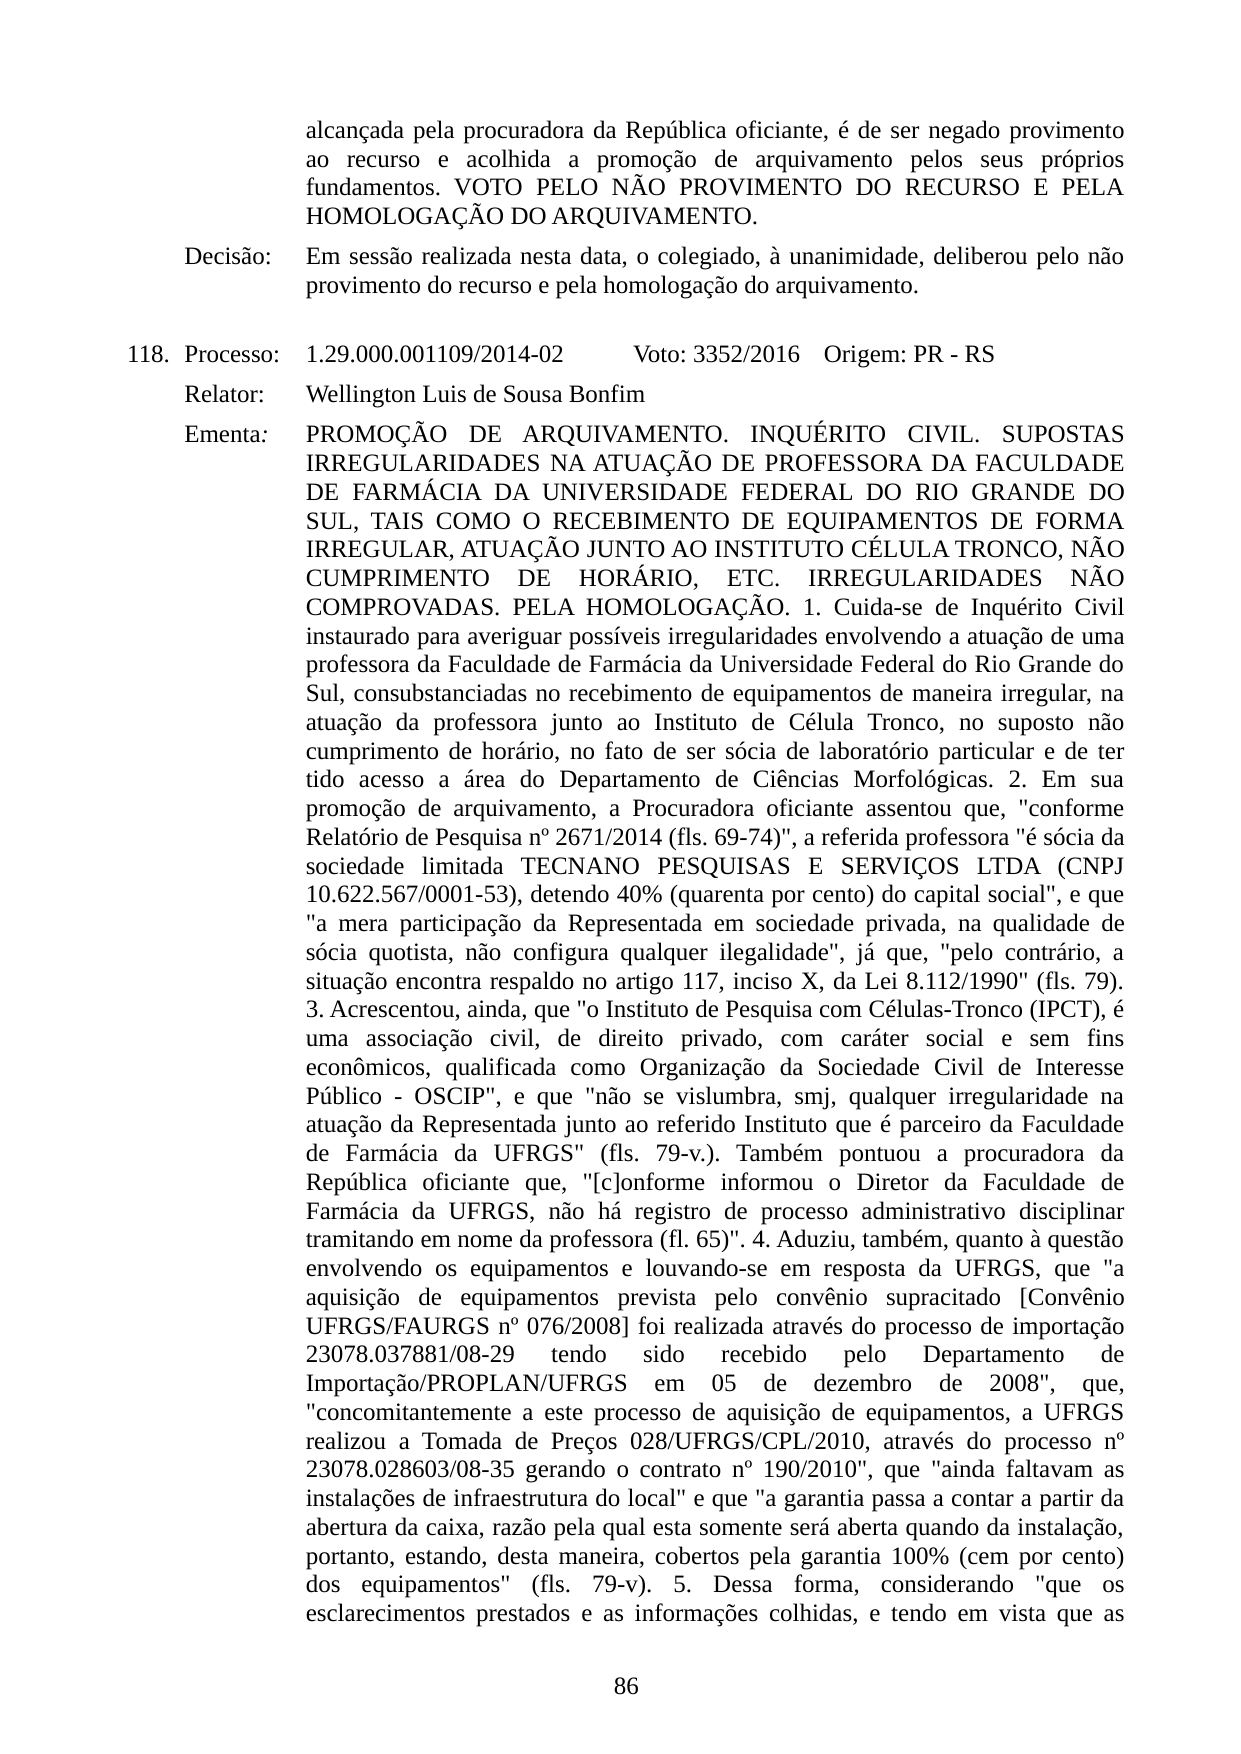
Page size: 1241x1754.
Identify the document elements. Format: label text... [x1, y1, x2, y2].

table_cell Ementa: [178, 414, 300, 1633]
table_cell Decisão: [178, 236, 300, 305]
table_header 1.29.000.001109/2014-02 [300, 334, 627, 374]
table_cell Em sessão realizada nesta data, o colegiado, à unanimidade, deliberou pelo não provimento do recurso e pela homologação do arquivamento. [300, 236, 1131, 305]
table_cell [121, 414, 178, 1633]
table_cell [121, 374, 178, 414]
table_cell Wellington Luis de Sousa Bonfim [300, 374, 1131, 414]
table_cell [121, 109, 178, 236]
table_header 118. [121, 334, 178, 374]
table_cell Relator: [178, 374, 300, 414]
table_header Voto: 3352/2016 [627, 334, 818, 374]
table_cell [178, 109, 300, 236]
table_header Origem: PR - RS [818, 334, 1131, 374]
table_cell [121, 236, 178, 305]
table_cell alcançada pela procuradora da República oficiante, é de ser negado provimento ao recurso e acolhida a promoção de arquivamento pelos seus próprios fundamentos. VOTO PELO NÃO PROVIMENTO DO RECURSO E PELA HOMOLOGAÇÃO DO ARQUIVAMENTO. [300, 109, 1131, 236]
table_cell PROMOÇÃO DE ARQUIVAMENTO. INQUÉRITO CIVIL. SUPOSTAS IRREGULARIDADES NA ATUAÇÃO DE PROFESSORA DA FACULDADE DE FARMÁCIA DA UNIVERSIDADE FEDERAL DO RIO GRANDE DO SUL, TAIS COMO O RECEBIMENTO DE EQUIPAMENTOS DE FORMA IRREGULAR, ATUAÇÃO JUNTO AO INSTITUTO CÉLULA TRONCO, NÃO CUMPRIMENTO DE HORÁRIO, ETC. IRREGULARIDADES NÃO COMPROVADAS. PELA HOMOLOGAÇÃO. 1. Cuida-se de Inquérito Civil instaurado para averiguar possíveis irregularidades envolvendo a atuação de uma professora da Faculdade de Farmácia da Universidade Federal do Rio Grande do Sul, consubstanciadas no recebimento de equipamentos de maneira irregular, na atuação da professora junto ao Instituto de Célula Tronco, no suposto não cumprimento de horário, no fato de ser sócia de laboratório particular e de ter tido acesso a área do Departamento de Ciências Morfológicas. 2. Em sua promoção de arquivamento, a Procuradora oficiante assentou que, "conforme Relatório de Pesquisa nº 2671/2014 (fls. 69-74)", a referida professora "é sócia da sociedade limitada TECNANO PESQUISAS E SERVIÇOS LTDA (CNPJ 10.622.567/0001-53), detendo 40% (quarenta por cento) do capital social", e que "a mera participação da Representada em sociedade privada, na qualidade de sócia quotista, não configura qualquer ilegalidade", já que, "pelo contrário, a situação encontra respaldo no artigo 117, inciso X, da Lei 8.112/1990" (fls. 79). 3. Acrescentou, ainda, que "o Instituto de Pesquisa com Células-Tronco (IPCT), é uma associação civil, de direito privado, com caráter social e sem fins econômicos, qualificada como Organização da Sociedade Civil de Interesse Público - OSCIP", e que "não se vislumbra, smj, qualquer irregularidade na atuação da Representada junto ao referido Instituto que é parceiro da Faculdade de Farmácia da UFRGS" (fls. 79-v.). Também pontuou a procuradora da República oficiante que, "[c]onforme informou o Diretor da Faculdade de Farmácia da UFRGS, não há registro de processo administrativo disciplinar tramitando em nome da professora (fl. 65)". 4. Aduziu, também, quanto à questão envolvendo os equipamentos e louvando-se em resposta da UFRGS, que "a aquisição de equipamentos prevista pelo convênio supracitado [Convênio UFRGS/FAURGS nº 076/2008] foi realizada através do processo de importação 23078.037881/08-29 tendo sido recebido pelo Departamento de Importação/PROPLAN/UFRGS em 05 de dezembro de 2008", que, "concomitantemente a este processo de aquisição de equipamentos, a UFRGS realizou a Tomada de Preços 028/UFRGS/CPL/2010, através do processo nº 23078.028603/08-35 gerando o contrato nº 190/2010", que "ainda faltavam as instalações de infraestrutura do local" e que "a garantia passa a contar a partir da abertura da caixa, razão pela qual esta somente será aberta quando da instalação, portanto, estando, desta maneira, cobertos pela garantia 100% (cem por cento) dos equipamentos" (fls. 79-v). 5. Dessa forma, considerando "que os esclarecimentos prestados e as informações colhidas, e tendo em vista que as [300, 414, 1131, 1633]
table_header Processo: [178, 334, 300, 374]
